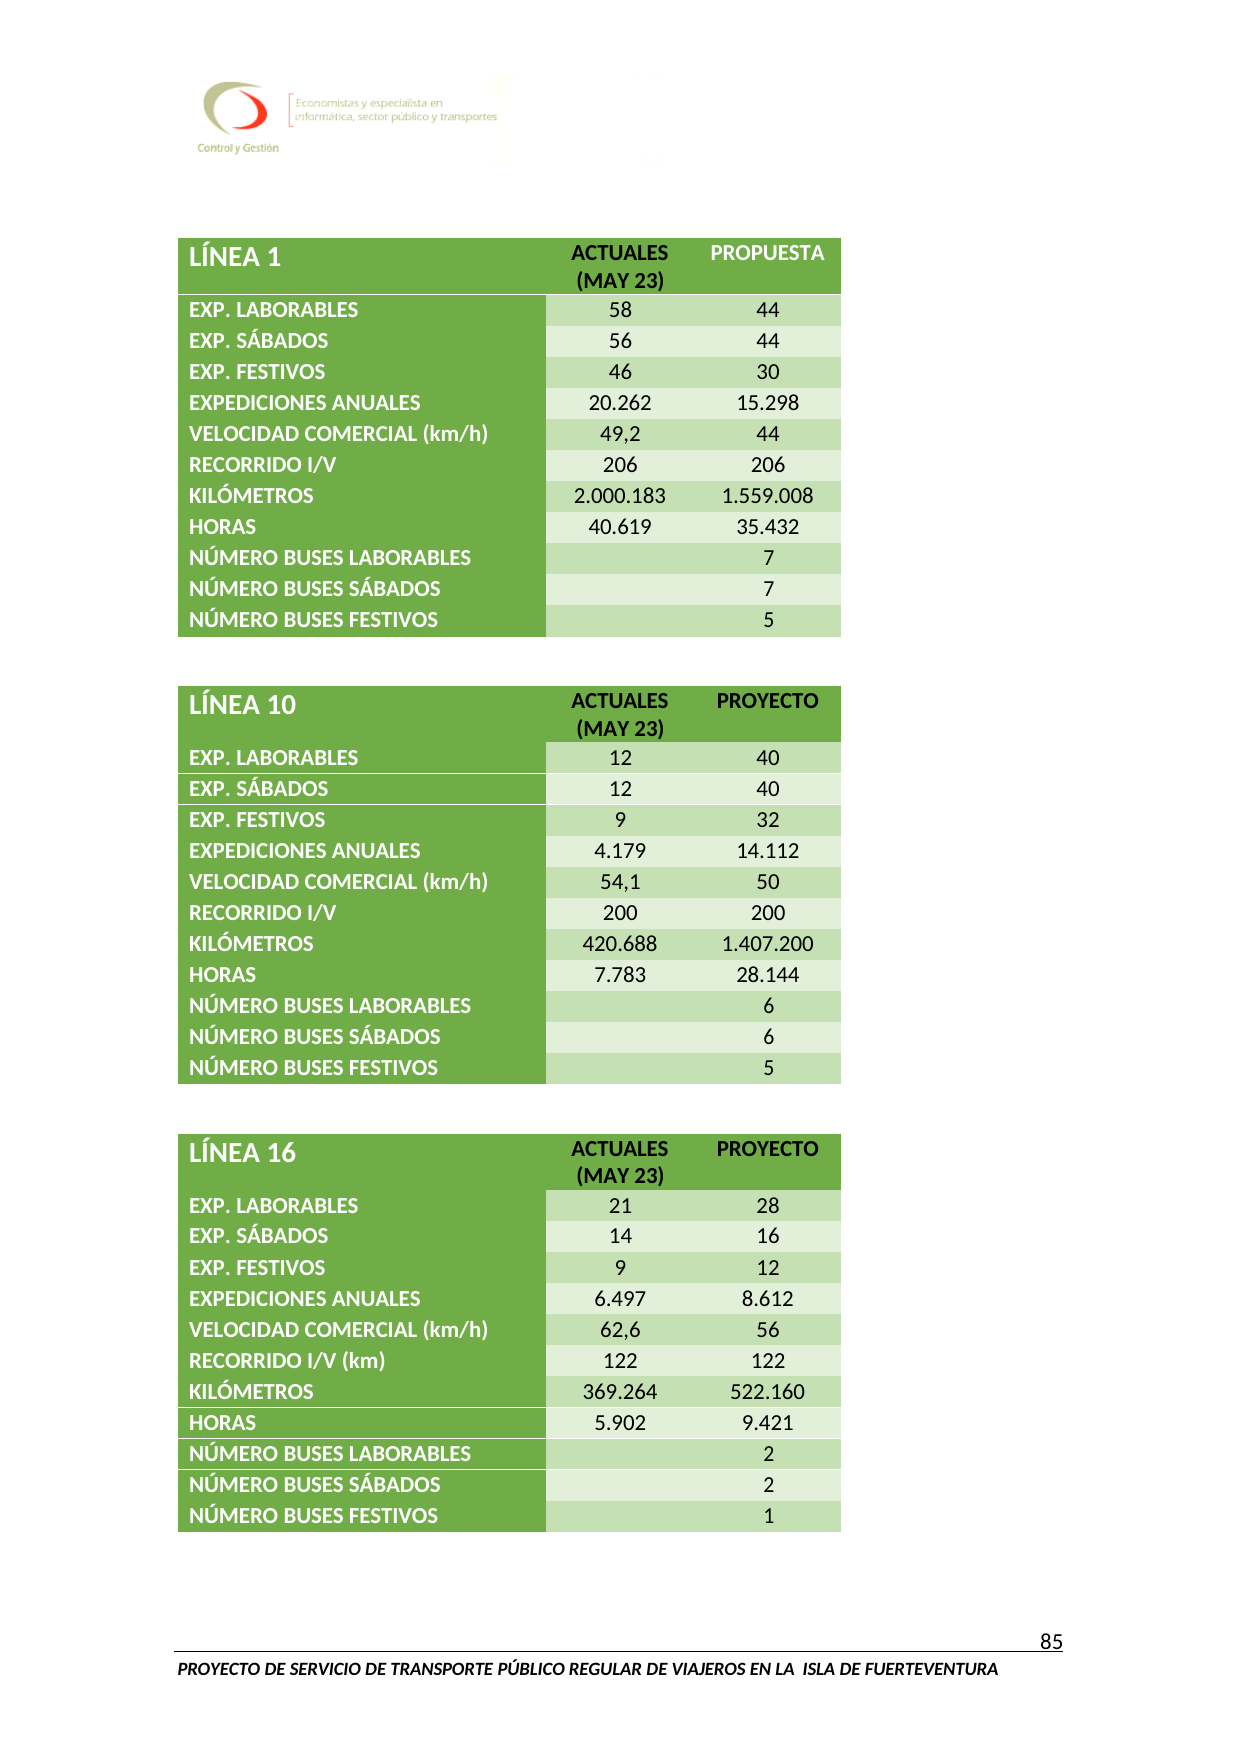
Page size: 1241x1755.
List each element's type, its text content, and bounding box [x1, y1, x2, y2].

table_cell 54,1 [546, 867, 693, 898]
table_cell 7 [546, 574, 841, 605]
table_cell 8.612 [693, 1283, 841, 1314]
table_cell 7.783 [546, 960, 693, 991]
table_cell EXP. LABORABLES [178, 742, 546, 773]
table_cell NÚMERO BUSES FESTIVOS [178, 605, 546, 637]
table_cell HORAS [178, 960, 546, 991]
table_cell 30 [690, 357, 841, 388]
table_cell 1.559.008 [690, 481, 841, 512]
table_cell 49,2 [546, 419, 690, 450]
table_header PROYECTO [693, 686, 841, 742]
table_cell NÚMERO BUSES SÁBADOS [178, 1022, 546, 1053]
table_cell 40 [693, 774, 841, 804]
table_cell NÚMERO BUSES LABORABLES [178, 991, 546, 1022]
table_cell 369.264 [546, 1376, 693, 1407]
table_cell EXPEDICIONES ANUALES [178, 388, 546, 419]
table_cell 40.619 [546, 512, 690, 543]
table_cell 14.112 [693, 836, 841, 867]
table_cell EXP. LABORABLES [178, 1190, 546, 1221]
table_cell VELOCIDAD COMERCIAL (km/h) [178, 867, 546, 898]
table_cell HORAS [178, 1408, 546, 1438]
table_cell NÚMERO BUSES LABORABLES [178, 1439, 546, 1469]
table_cell 122 [693, 1345, 841, 1376]
table_cell EXP. SÁBADOS [178, 1221, 546, 1252]
table_cell NÚMERO BUSES FESTIVOS [178, 1053, 546, 1084]
table_cell 20.262 [546, 388, 690, 419]
table_cell 50 [693, 867, 841, 898]
table_cell 46 [546, 357, 690, 388]
table_cell RECORRIDO I/V [178, 450, 546, 481]
table_cell 28.144 [693, 960, 841, 991]
table_cell EXPEDICIONES ANUALES [178, 1283, 546, 1314]
table_cell 6.497 [546, 1283, 693, 1314]
table_cell EXP. FESTIVOS [178, 805, 546, 836]
table_cell VELOCIDAD COMERCIAL (km/h) [178, 419, 546, 450]
table_header ACTUALES (MAY 23) [546, 1134, 693, 1190]
table_cell 1.407.200 [693, 929, 841, 960]
table_cell 1 [546, 1501, 841, 1532]
table_cell 44 [690, 326, 841, 357]
table_cell 200 [693, 898, 841, 929]
table_cell KILÓMETROS [178, 929, 546, 960]
table_cell 9 [546, 805, 693, 836]
table_cell 56 [693, 1314, 841, 1345]
table_cell RECORRIDO I/V (km) [178, 1345, 546, 1376]
table_cell 420.688 [546, 929, 693, 960]
table_cell 16 [693, 1221, 841, 1252]
table_header ACTUALES (MAY 23) [546, 686, 693, 742]
table_cell HORAS [178, 512, 546, 543]
table_cell EXP. SÁBADOS [178, 774, 546, 804]
table_cell 9.421 [693, 1408, 841, 1438]
table_cell 40 [693, 742, 841, 773]
table_cell NÚMERO BUSES LABORABLES [178, 543, 546, 574]
table_cell 21 [546, 1190, 693, 1221]
table_cell 2 [546, 1470, 841, 1501]
table_cell 6 [546, 1022, 841, 1053]
table_cell 12 [693, 1252, 841, 1283]
table_cell NÚMERO BUSES SÁBADOS [178, 1470, 546, 1501]
table_cell EXP. FESTIVOS [178, 357, 546, 388]
table_header LÍNEA 10 [178, 686, 546, 742]
table_header LÍNEA 1 [178, 238, 546, 294]
table_cell VELOCIDAD COMERCIAL (km/h) [178, 1314, 546, 1345]
table_cell 35.432 [690, 512, 841, 543]
table_cell 15.298 [690, 388, 841, 419]
table_cell 12 [546, 742, 693, 773]
table_cell 44 [690, 419, 841, 450]
table_cell 12 [546, 774, 693, 804]
table_header PROYECTO [693, 1134, 841, 1190]
table_cell 44 [690, 295, 841, 326]
table_cell 122 [546, 1345, 693, 1376]
table_cell 58 [546, 295, 690, 326]
table_cell EXP. LABORABLES [178, 295, 546, 326]
table_cell 6 [546, 991, 841, 1022]
table_cell 4.179 [546, 836, 693, 867]
table_cell 522.160 [693, 1376, 841, 1407]
table_cell NÚMERO BUSES FESTIVOS [178, 1501, 546, 1532]
table_cell 14 [546, 1221, 693, 1252]
table_cell 206 [546, 450, 690, 481]
table_cell 200 [546, 898, 693, 929]
table_header LÍNEA 16 [178, 1134, 546, 1190]
table_header ACTUALES (MAY 23) [546, 238, 690, 294]
table_cell KILÓMETROS [178, 1376, 546, 1407]
table_cell 2 [546, 1439, 841, 1469]
table_cell RECORRIDO I/V [178, 898, 546, 929]
table_cell KILÓMETROS [178, 481, 546, 512]
table_cell 7 [546, 543, 841, 574]
table_cell 56 [546, 326, 690, 357]
table_cell 5.902 [546, 1408, 693, 1438]
table_cell 5 [546, 1053, 841, 1084]
table_header PROPUESTA [690, 238, 841, 294]
table_cell EXP. SÁBADOS [178, 326, 546, 357]
table_cell EXPEDICIONES ANUALES [178, 836, 546, 867]
table_cell 206 [690, 450, 841, 481]
table_cell 32 [693, 805, 841, 836]
table_cell EXP. FESTIVOS [178, 1252, 546, 1283]
table_cell 5 [546, 605, 841, 637]
table_cell 28 [693, 1190, 841, 1221]
table_cell 2.000.183 [546, 481, 690, 512]
table_cell NÚMERO BUSES SÁBADOS [178, 574, 546, 605]
table_cell 9 [546, 1252, 693, 1283]
table_cell 62,6 [546, 1314, 693, 1345]
